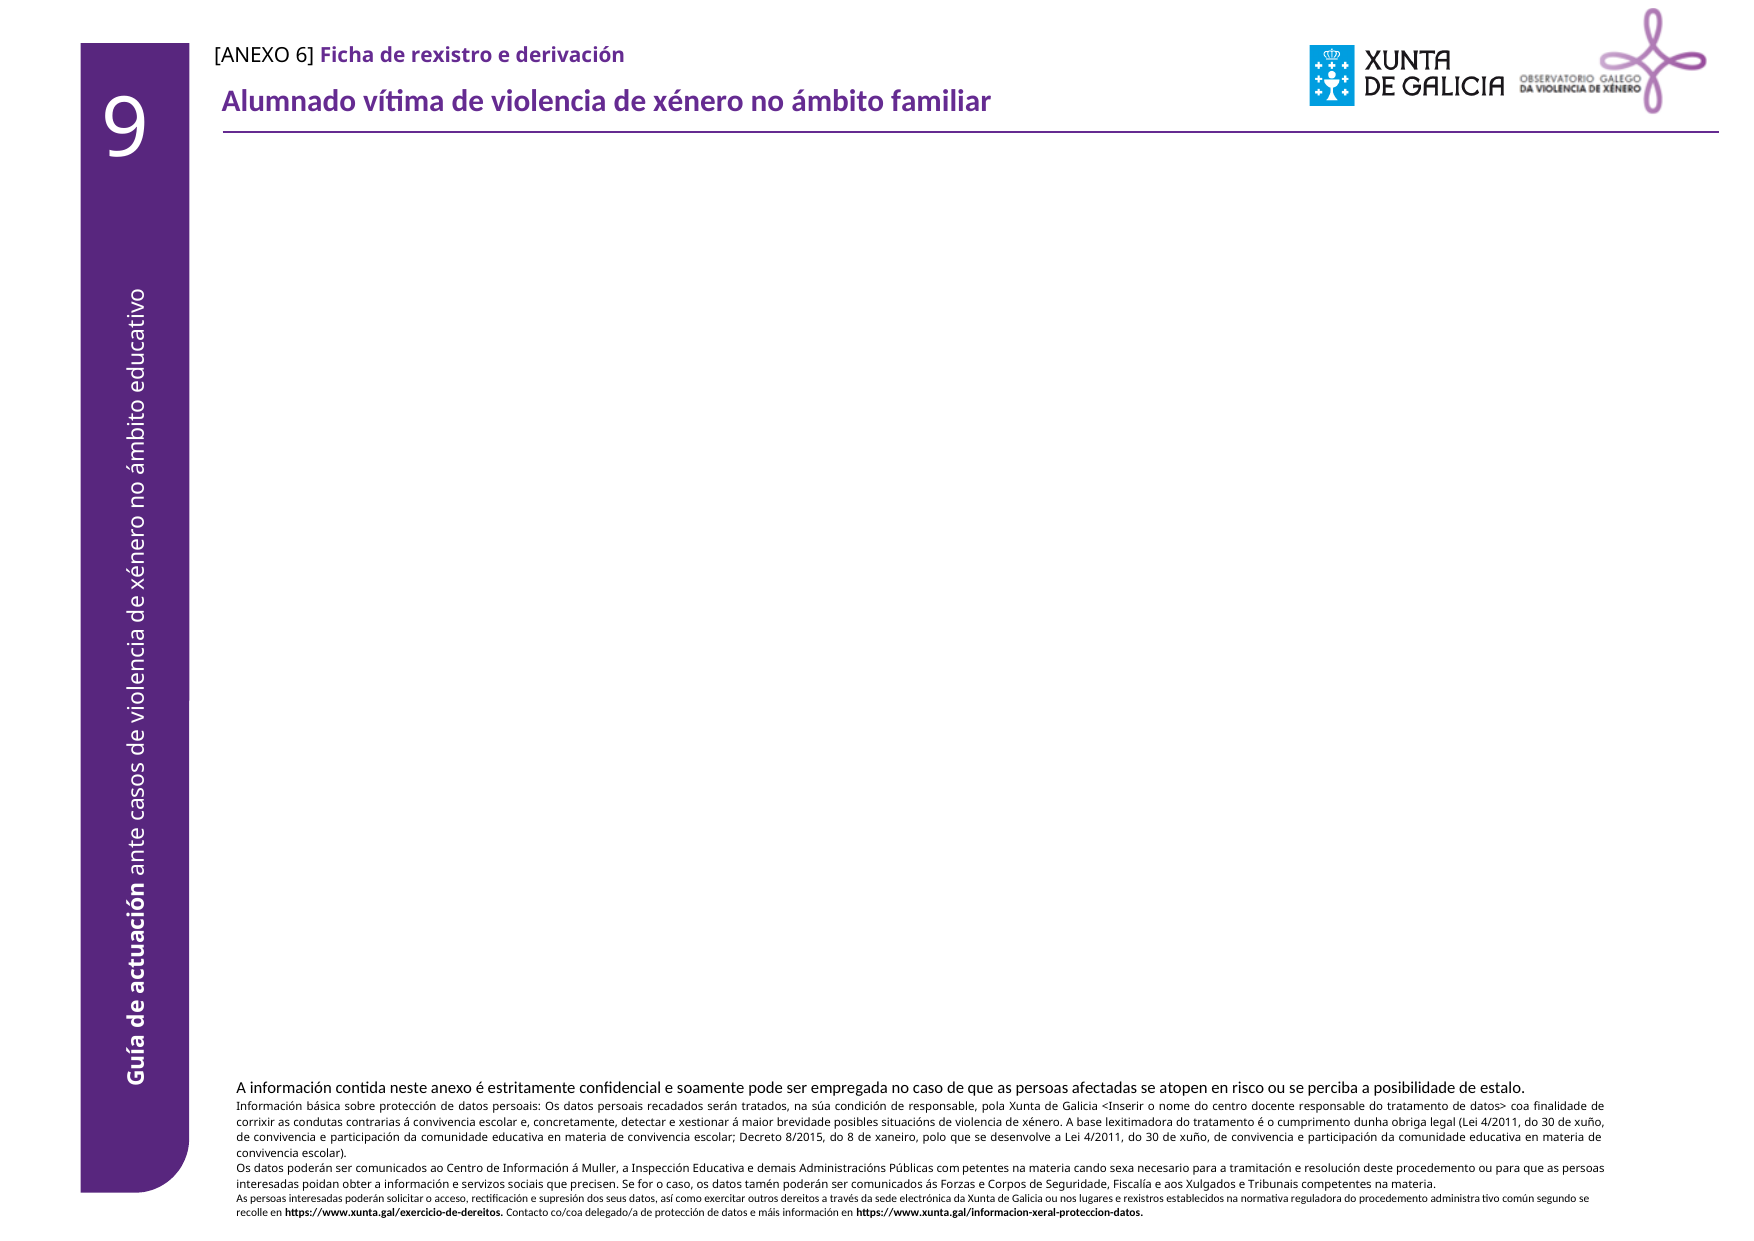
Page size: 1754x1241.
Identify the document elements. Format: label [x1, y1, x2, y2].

picture [1325, 72, 1339, 100]
picture [1355, 45, 1504, 106]
picture [1517, 8, 1719, 119]
